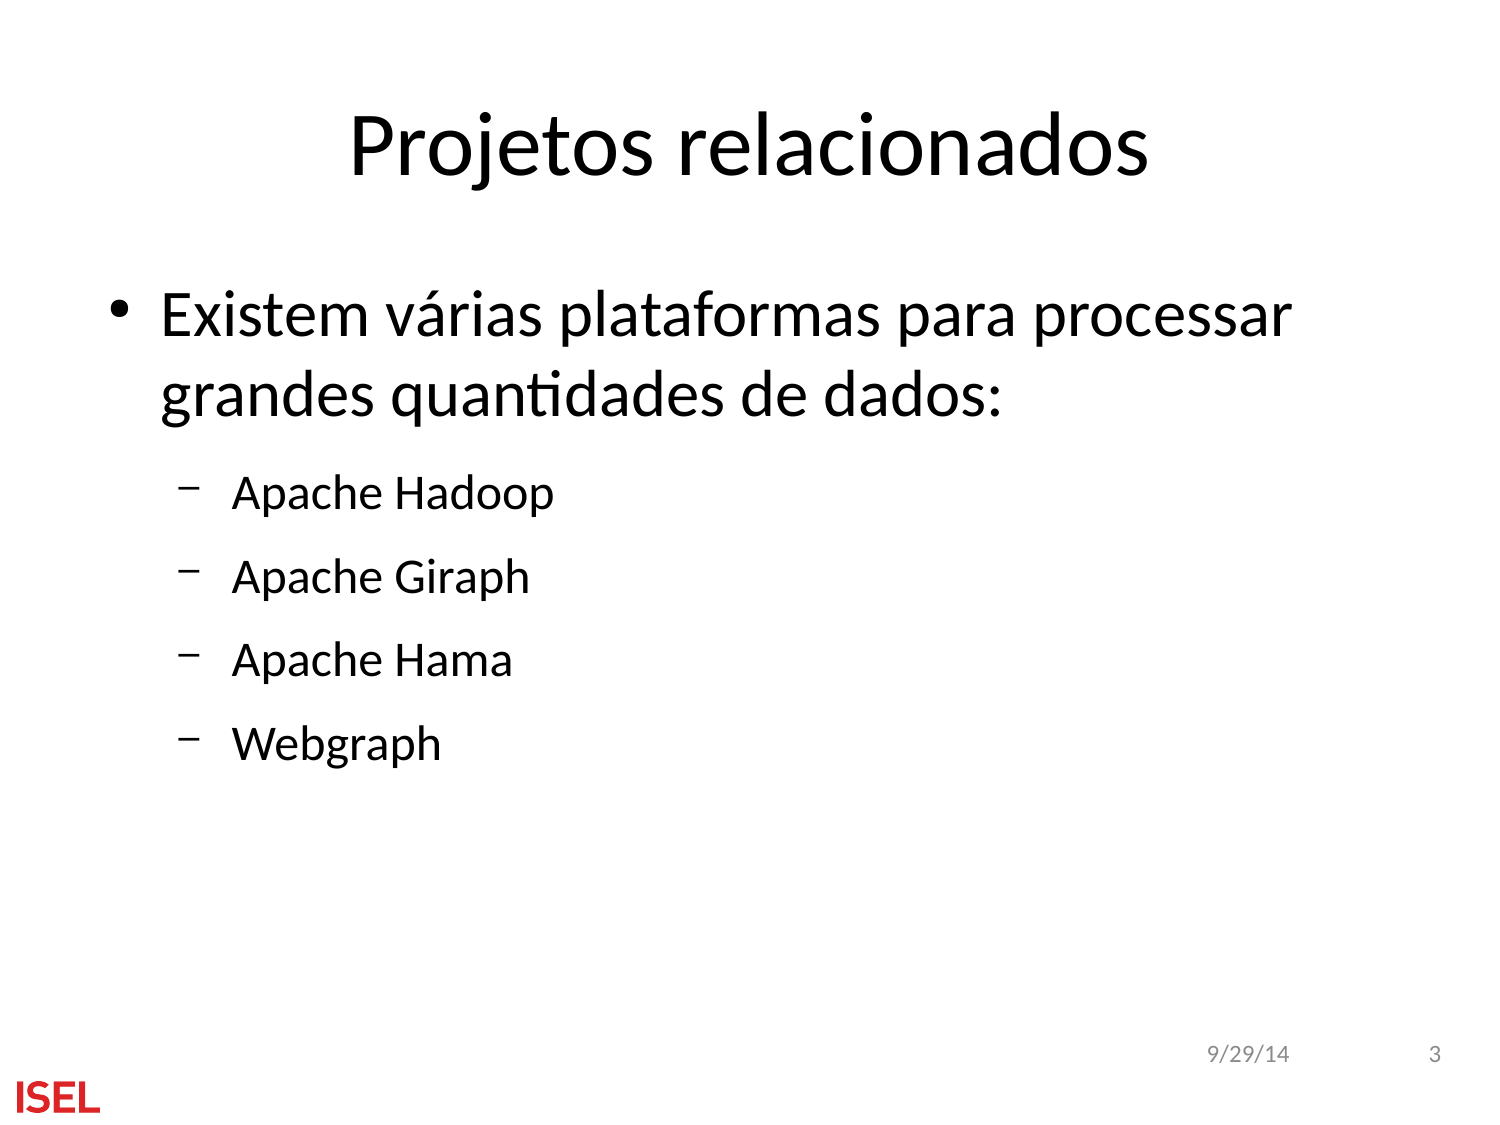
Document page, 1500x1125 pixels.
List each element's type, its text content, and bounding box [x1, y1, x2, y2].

title Projetos relacionados [75, 45, 1425, 233]
slide_number [1347, 1033, 1457, 1071]
slide_number 9/29/14 [1191, 1033, 1340, 1071]
list Existem várias plataformas para processar grandes quantidades de dados: Apache Hadoop Apache Giraph Apache Hama Webgraph [75, 262, 1425, 1005]
picture [17, 1081, 100, 1113]
